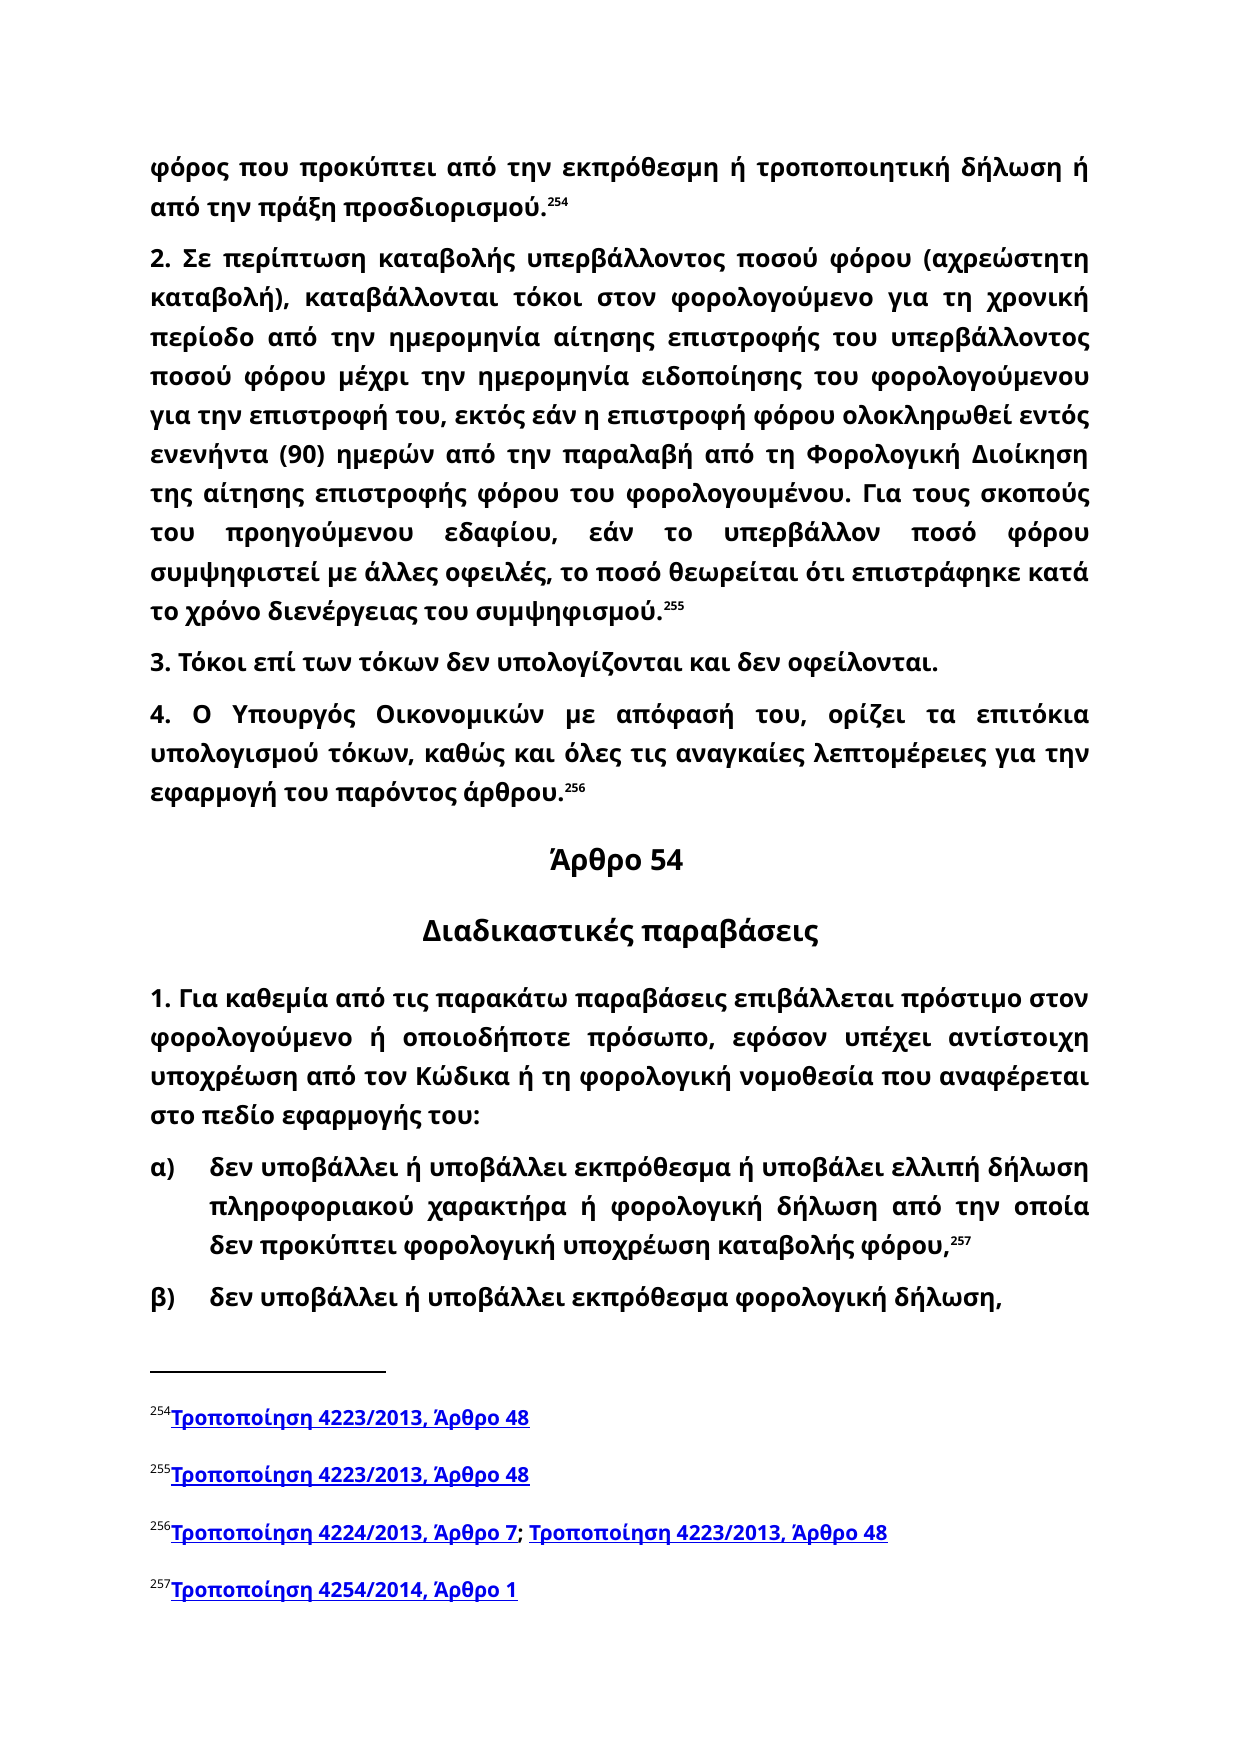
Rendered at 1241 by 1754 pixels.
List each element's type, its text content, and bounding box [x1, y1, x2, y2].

subtitle Διαδικαστικές παραβάσεις [150, 910, 1090, 949]
text 1. Για καθεμία από τις παρακάτω παραβάσεις επιβάλλεται πρόστιμο στον φορολογούμενο ή οποιοδήποτε πρόσωπο, εφόσον υπέχει αντίστοιχη υποχρέωση από τον Κώδικα ή τη φορολογική νομοθεσία που αναφέρεται στο πεδίο εφαρμογής του: [150, 980, 1090, 1132]
text 3. Τόκοι επί των τόκων δεν υπολογίζονται και δεν οφείλονται. [150, 645, 1090, 679]
text 2. Σε περίπτωση καταβολής υπερβάλλοντος ποσού φόρου (αχρεώστητη καταβολή), καταβάλλονται τόκοι στον φορολογούμενο για τη χρονική περίοδο από την ημερομηνία αίτησης επιστροφής του υπερβάλλοντος ποσού φόρου μέχρι την ημερομηνία ειδοποίησης του φορολογούμενου για την επιστροφή του, εκτός εάν η επιστροφή φόρου ολοκληρωθεί εντός ενενήντα (90) ημερών από την παραλαβή από τη Φορολογική Διοίκηση της αίτησης επιστροφής φόρου του φορολογουμένου. Για τους σκοπούς του προηγούμενου εδαφίου, εάν το υπερβάλλον ποσό φόρου συμψηφιστεί με άλλες οφειλές, το ποσό θεωρείται ότι επιστράφηκε κατά το χρόνο διενέργειας του συμψηφισμού. [150, 241, 1090, 627]
subtitle Άρθρο 54 [150, 839, 1090, 879]
list α) δεν υποβάλλει ή υποβάλλει εκπρόθεσμα ή υποβάλει ελλιπή δήλωση πληροφοριακού χαρακτήρα ή φορολογική δήλωση από την οποία δεν προκύπτει φορολογική υποχρέωση καταβολής φόρου, [150, 1149, 1090, 1262]
text 4. Ο Υπουργός Οικονομικών με απόφασή του, ορίζει τα επιτόκια υπολογισμού τόκων, καθώς και όλες τις αναγκαίες λεπτομέρειες για την εφαρμογή του παρόντος άρθρου. [150, 697, 1090, 809]
text Τροποποίηση 4223/2013, Άρθρο 48 [150, 1460, 1090, 1489]
text φόρος που προκύπτει από την εκπρόθεσμη ή τροποποιητική δήλωση ή από την πράξη προσδιορισμού. [150, 150, 1090, 223]
list β) δεν υποβάλλει ή υποβάλλει εκπρόθεσμα φορολογική δήλωση, [150, 1279, 1090, 1314]
text Τροποποίηση 4223/2013, Άρθρο 48 [150, 1403, 1090, 1431]
text Τροποποίηση 4224/2013, Άρθρο 7; Τροποποίηση 4223/2013, Άρθρο 48 [150, 1518, 1090, 1546]
text Τροποποίηση 4254/2014, Άρθρο 1 [150, 1576, 1090, 1604]
